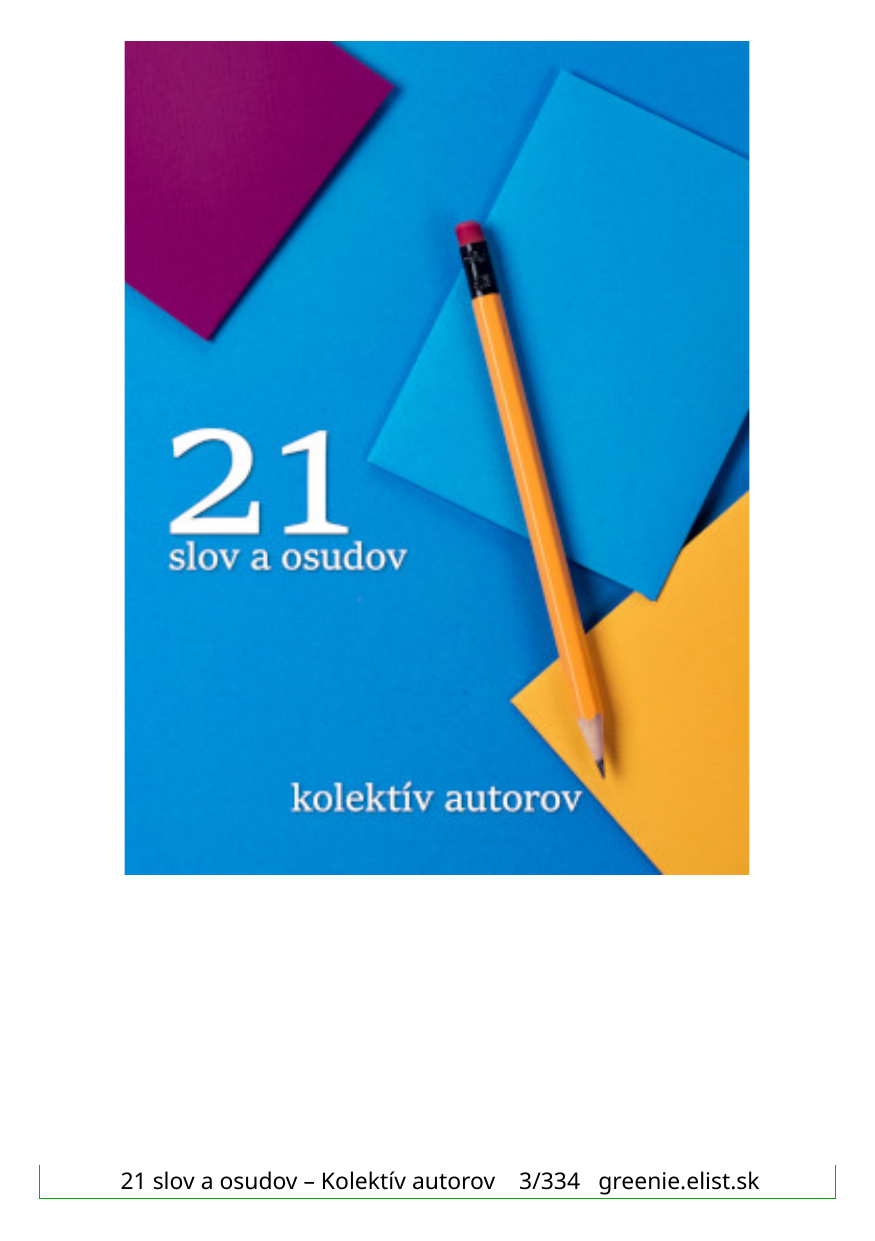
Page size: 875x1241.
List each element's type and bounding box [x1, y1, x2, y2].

picture [124, 816, 136, 834]
picture [241, 698, 261, 706]
picture [168, 541, 196, 571]
picture [198, 548, 240, 572]
picture [291, 593, 306, 606]
picture [225, 675, 239, 681]
picture [341, 608, 357, 616]
picture [299, 710, 307, 741]
picture [208, 692, 240, 722]
picture [264, 741, 276, 756]
picture [284, 790, 291, 797]
picture [261, 573, 272, 579]
picture [259, 681, 272, 685]
picture [356, 596, 362, 603]
picture [252, 41, 750, 875]
picture [131, 792, 172, 806]
picture [341, 708, 373, 724]
picture [279, 541, 407, 573]
picture [269, 799, 279, 806]
picture [124, 759, 143, 772]
picture [124, 41, 407, 343]
picture [124, 826, 223, 875]
picture [166, 428, 262, 535]
picture [702, 474, 709, 480]
picture [221, 835, 245, 856]
picture [138, 785, 149, 791]
picture [144, 759, 149, 768]
picture [281, 430, 349, 537]
picture [248, 548, 274, 572]
picture [446, 558, 452, 565]
picture [163, 726, 167, 739]
picture [297, 767, 307, 773]
